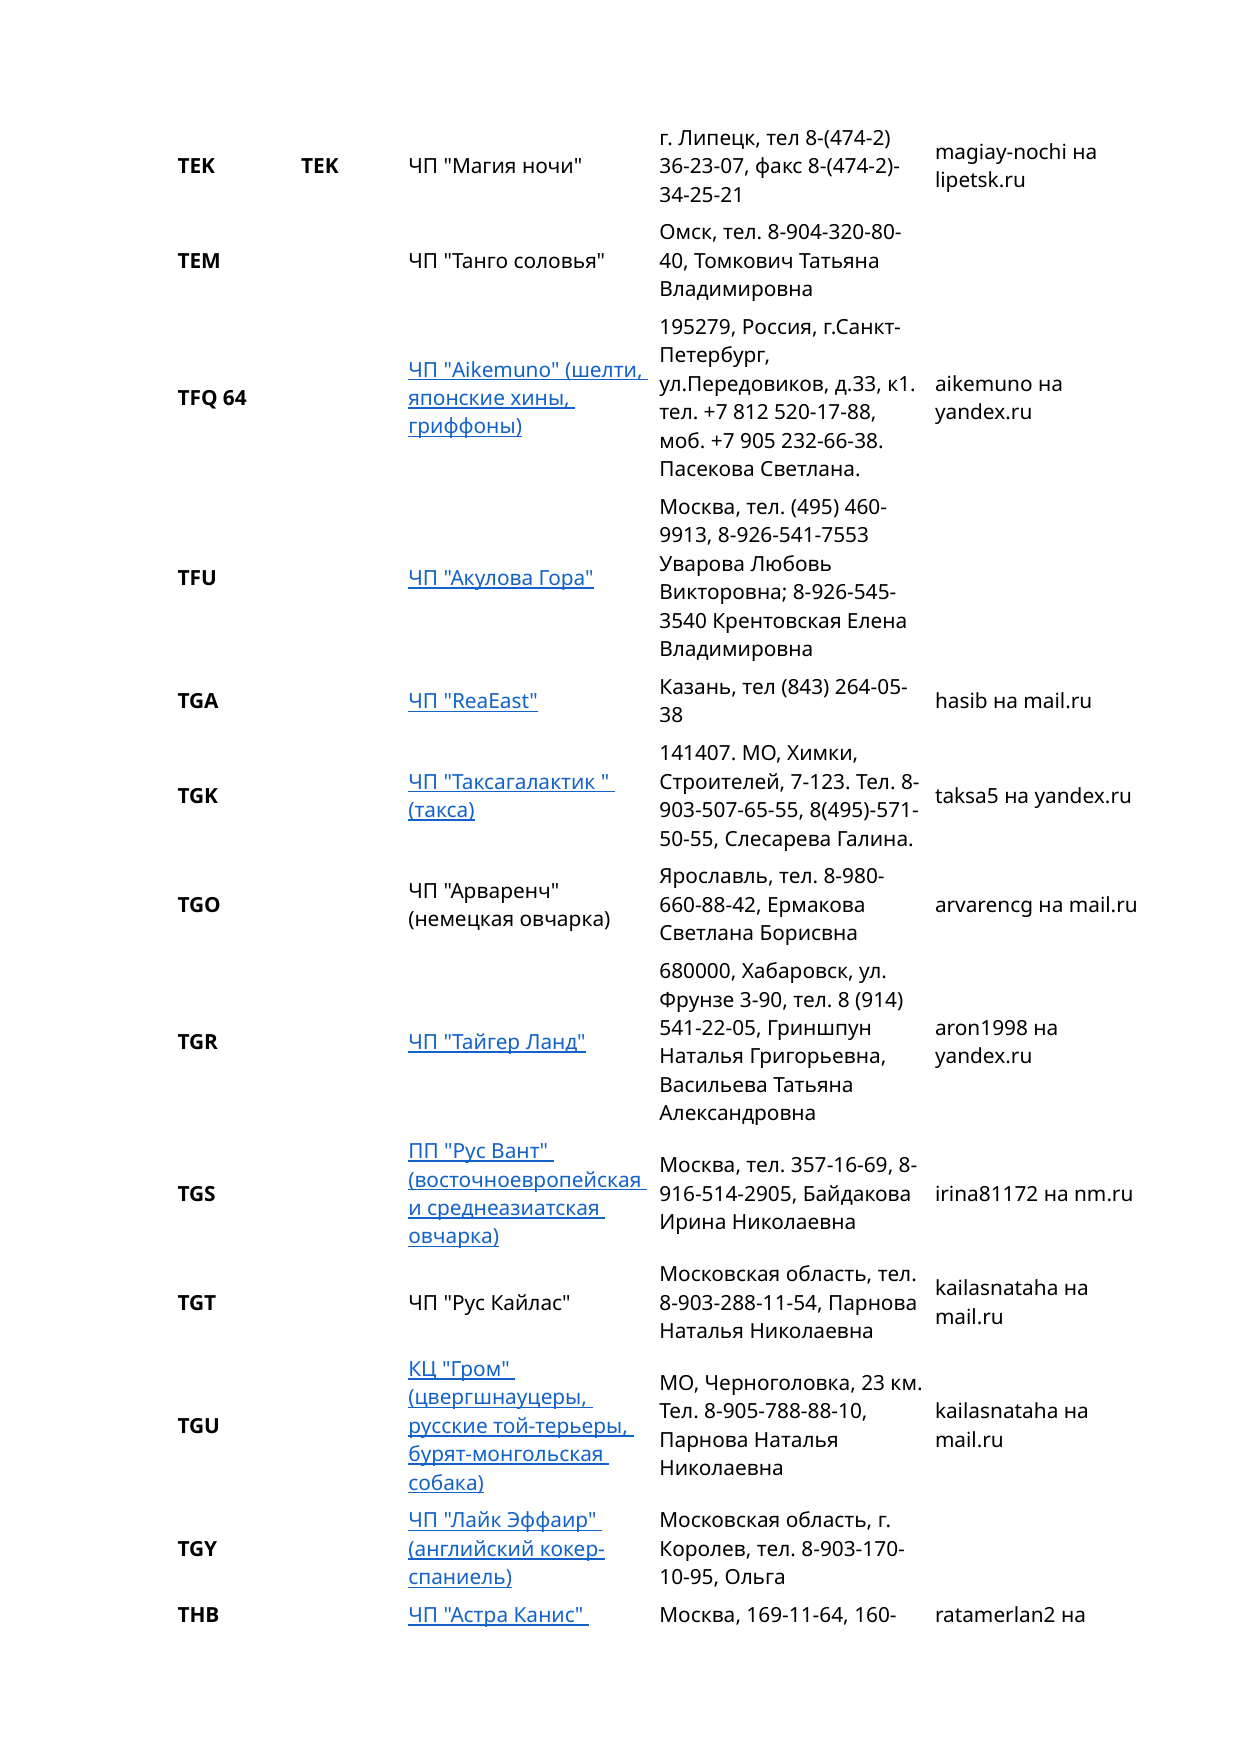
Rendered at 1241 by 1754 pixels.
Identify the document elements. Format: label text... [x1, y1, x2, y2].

table_cell ПП "Рус Вант" (восточноевропейская и среднеазиатская овчарка) [404, 1132, 654, 1255]
table_cell [296, 488, 403, 667]
table_cell [296, 952, 403, 1132]
table_cell ЧП "Тайгер Ланд" [404, 952, 654, 1132]
table_cell 195279, Россия, г.Санкт-Петербург, ул.Передовиков, д.33, к1. тел. +7 812 520-17-88, моб. +7 905 232-66-38. Пасекова Светлана. [654, 308, 930, 487]
table_cell ЧП "Магия ночи" [404, 118, 654, 213]
table_cell TEK [173, 118, 296, 213]
table_cell TGT [173, 1255, 296, 1349]
table_cell 141407. МО, Химки, Строителей, 7-123. Тел. 8-903-507-65-55, 8(495)-571-50-55, Слесарева Галина. [654, 734, 930, 857]
table_cell [296, 1501, 403, 1596]
table_cell kailasnataha на mail.ru [930, 1349, 1156, 1501]
table_cell [296, 308, 403, 487]
table_cell TFU [173, 488, 296, 667]
table_cell ЧП "Танго соловья" [404, 213, 654, 307]
table_cell ЧП "ReaEast" [404, 668, 654, 734]
table_cell Москва, 169-11-64, 160- [654, 1596, 930, 1633]
table_cell ЧП "Таксагалактик " (такса) [404, 734, 654, 857]
table_cell Московская область, г. Королев, тел. 8-903-170-10-95, Ольга [654, 1501, 930, 1596]
table_cell TGO [173, 857, 296, 952]
table_cell TGR [173, 952, 296, 1132]
table_cell magiay-nochi на lipetsk.ru [930, 118, 1156, 213]
table_cell Казань, тел (843) 264-05-38 [654, 668, 930, 734]
table_cell ЧП "Лайк Эффаир" (английский кокер-спаниель) [404, 1501, 654, 1596]
table_cell 680000, Хабаровск, ул. Фрунзе 3-90, тел. 8 (914) 541-22-05, Гриншпун Наталья Григорьевна, Васильева Татьяна Александровна [654, 952, 930, 1132]
table_cell TGS [173, 1132, 296, 1255]
table_cell TGY [173, 1501, 296, 1596]
table_cell ЧП "Арваренч" (немецкая овчарка) [404, 857, 654, 952]
table_cell ЧП "Астра Канис" [404, 1596, 654, 1633]
table_cell Московская область, тел. 8-903-288-11-54, Парнова Наталья Николаевна [654, 1255, 930, 1349]
table_cell TGK [173, 734, 296, 857]
table_cell ЧП "Рус Кайлас" [404, 1255, 654, 1349]
table_cell TGA [173, 668, 296, 734]
table_cell Москва, тел. (495) 460-9913, 8-926-541-7553 Уварова Любовь Викторовна; 8-926-545-3540 Крентовская Елена Владимировна [654, 488, 930, 667]
table_cell TEM [173, 213, 296, 307]
table_cell [930, 488, 1156, 667]
table_cell arvarencg на mail.ru [930, 857, 1156, 952]
table_cell Омск, тел. 8-904-320-80-40, Томкович Татьяна Владимировна [654, 213, 930, 307]
table_cell Ярославль, тел. 8-980-660-88-42, Ермакова Светлана Борисвна [654, 857, 930, 952]
table_cell [296, 1255, 403, 1349]
table_cell irina81172 на nm.ru [930, 1132, 1156, 1255]
table_cell [296, 1596, 403, 1633]
table_cell kailasnataha на mail.ru [930, 1255, 1156, 1349]
table_cell THB [173, 1596, 296, 1633]
table_cell [296, 668, 403, 734]
table_cell ЧП "Акулова Гора" [404, 488, 654, 667]
table_cell TEK [296, 118, 403, 213]
table_cell МО, Черноголовка, 23 км. Тел. 8-905-788-88-10, Парнова Наталья Николаевна [654, 1349, 930, 1501]
table_cell hasib на mail.ru [930, 668, 1156, 734]
table_cell taksa5 на yandex.ru [930, 734, 1156, 857]
table_cell TGU [173, 1349, 296, 1501]
table_cell ratamerlan2 на [930, 1596, 1156, 1633]
table_cell aron1998 на yandex.ru [930, 952, 1156, 1132]
table_cell [930, 1501, 1156, 1596]
table_cell aikemuno на yandex.ru [930, 308, 1156, 487]
table_cell [296, 1132, 403, 1255]
table_cell г. Липецк, тел 8-(474-2) 36-23-07, факс 8-(474-2)-34-25-21 [654, 118, 930, 213]
table_cell КЦ "Гром" (цвергшнауцеры, русские той-терьеры, бурят-монгольская собака) [404, 1349, 654, 1501]
table_cell [296, 734, 403, 857]
table_cell [930, 213, 1156, 307]
table_cell Москва, тел. 357-16-69, 8-916-514-2905, Байдакова Ирина Николаевна [654, 1132, 930, 1255]
table_cell TFQ 64 [173, 308, 296, 487]
table_cell [296, 1349, 403, 1501]
table_cell ЧП "Aikemuno" (шелти, японские хины, гриффоны) [404, 308, 654, 487]
table_cell [296, 857, 403, 952]
table_cell [296, 213, 403, 307]
